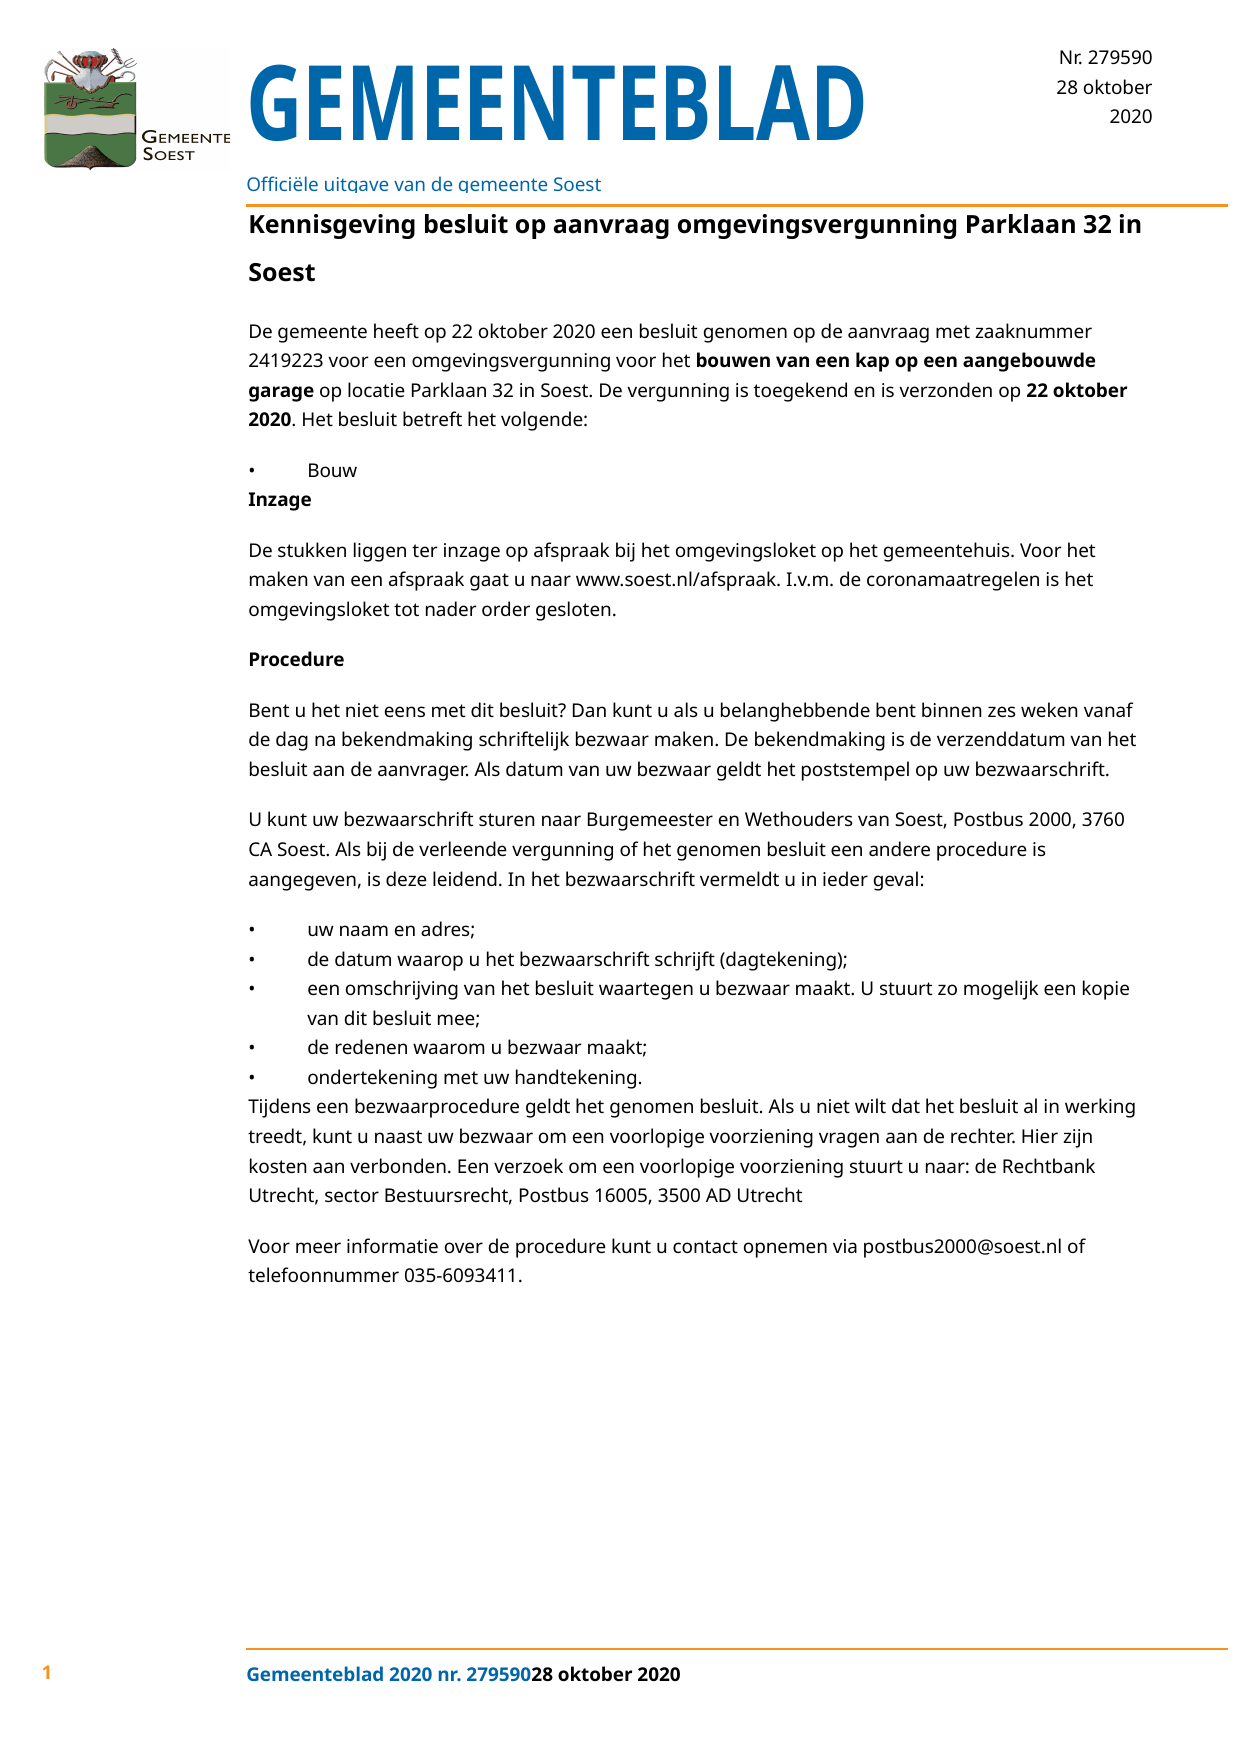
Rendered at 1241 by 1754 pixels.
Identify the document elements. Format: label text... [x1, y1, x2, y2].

list de redenen waarom u bezwaar maakt; [248, 1034, 1152, 1060]
text Bent u het niet eens met dit besluit? Dan kunt u als u belanghebbende bent binnen zes weken vanaf de dag na bekendmaking schriftelijk bezwaar maken. De bekendmaking is de verzenddatum van het besluit aan de aanvrager. Als datum van uw bezwaar geldt het poststempel op uw bezwaarschrift. [248, 697, 1152, 782]
text Kennisgeving besluit op aanvraag omgevingsvergunning Parklaan 32 in Soest [248, 207, 1152, 288]
text Tijdens een bezwaarprocedure geldt het genomen besluit. Als u niet wilt dat het besluit al in werking treedt, kunt u naast uw bezwaar om een voorlopige voorziening vragen aan de rechter. Hier zijn kosten aan verbonden. Een verzoek om een voorlopige voorziening stuurt u naar: de Rechtbank Utrecht, sector Bestuursrecht, Postbus 16005, 3500 AD Utrecht [248, 1094, 1152, 1208]
list de datum waarop u het bezwaarschrift schrijft (dagtekening); [248, 946, 1152, 972]
list ondertekening met uw handtekening. [248, 1064, 1152, 1090]
text Voor meer informatie over de procedure kunt u contact opnemen via postbus2000@soest.nl of telefoonnummer 035-6093411. [248, 1233, 1152, 1288]
picture [41, 47, 231, 172]
list uw naam en adres; [248, 916, 1152, 942]
text U kunt uw bezwaarschrift sturen naar Burgemeester en Wethouders van Soest, Postbus 2000, 3760 CA Soest. Als bij de verleende vergunning of het genomen besluit een andere procedure is aangegeven, is deze leidend. In het bezwaarschrift vermeldt u in ieder geval: [248, 807, 1152, 892]
text Procedure [248, 647, 1152, 672]
text De gemeente heeft op 22 oktober 2020 een besluit genomen op de aanvraag met zaaknummer 2419223 voor een omgevingsvergunning voor het bouwen van een kap op een aangebouwde garage op locatie Parklaan 32 in Soest. De vergunning is toegekend en is verzonden op 22 oktober 2020. Het besluit betreft het volgende: [248, 318, 1152, 432]
list een omschrijving van het besluit waartegen u bezwaar maakt. U stuurt zo mogelijk een kopie van dit besluit mee; [248, 975, 1152, 1031]
text De stukken liggen ter inzage op afspraak bij het omgevingsloket op het gemeentehuis. Voor het maken van een afspraak gaat u naar www.soest.nl/afspraak. I.v.m. de coronamaatregelen is het omgevingsloket tot nader order gesloten. [248, 537, 1152, 622]
text Inzage [248, 487, 1152, 512]
list Bouw [248, 457, 1152, 483]
